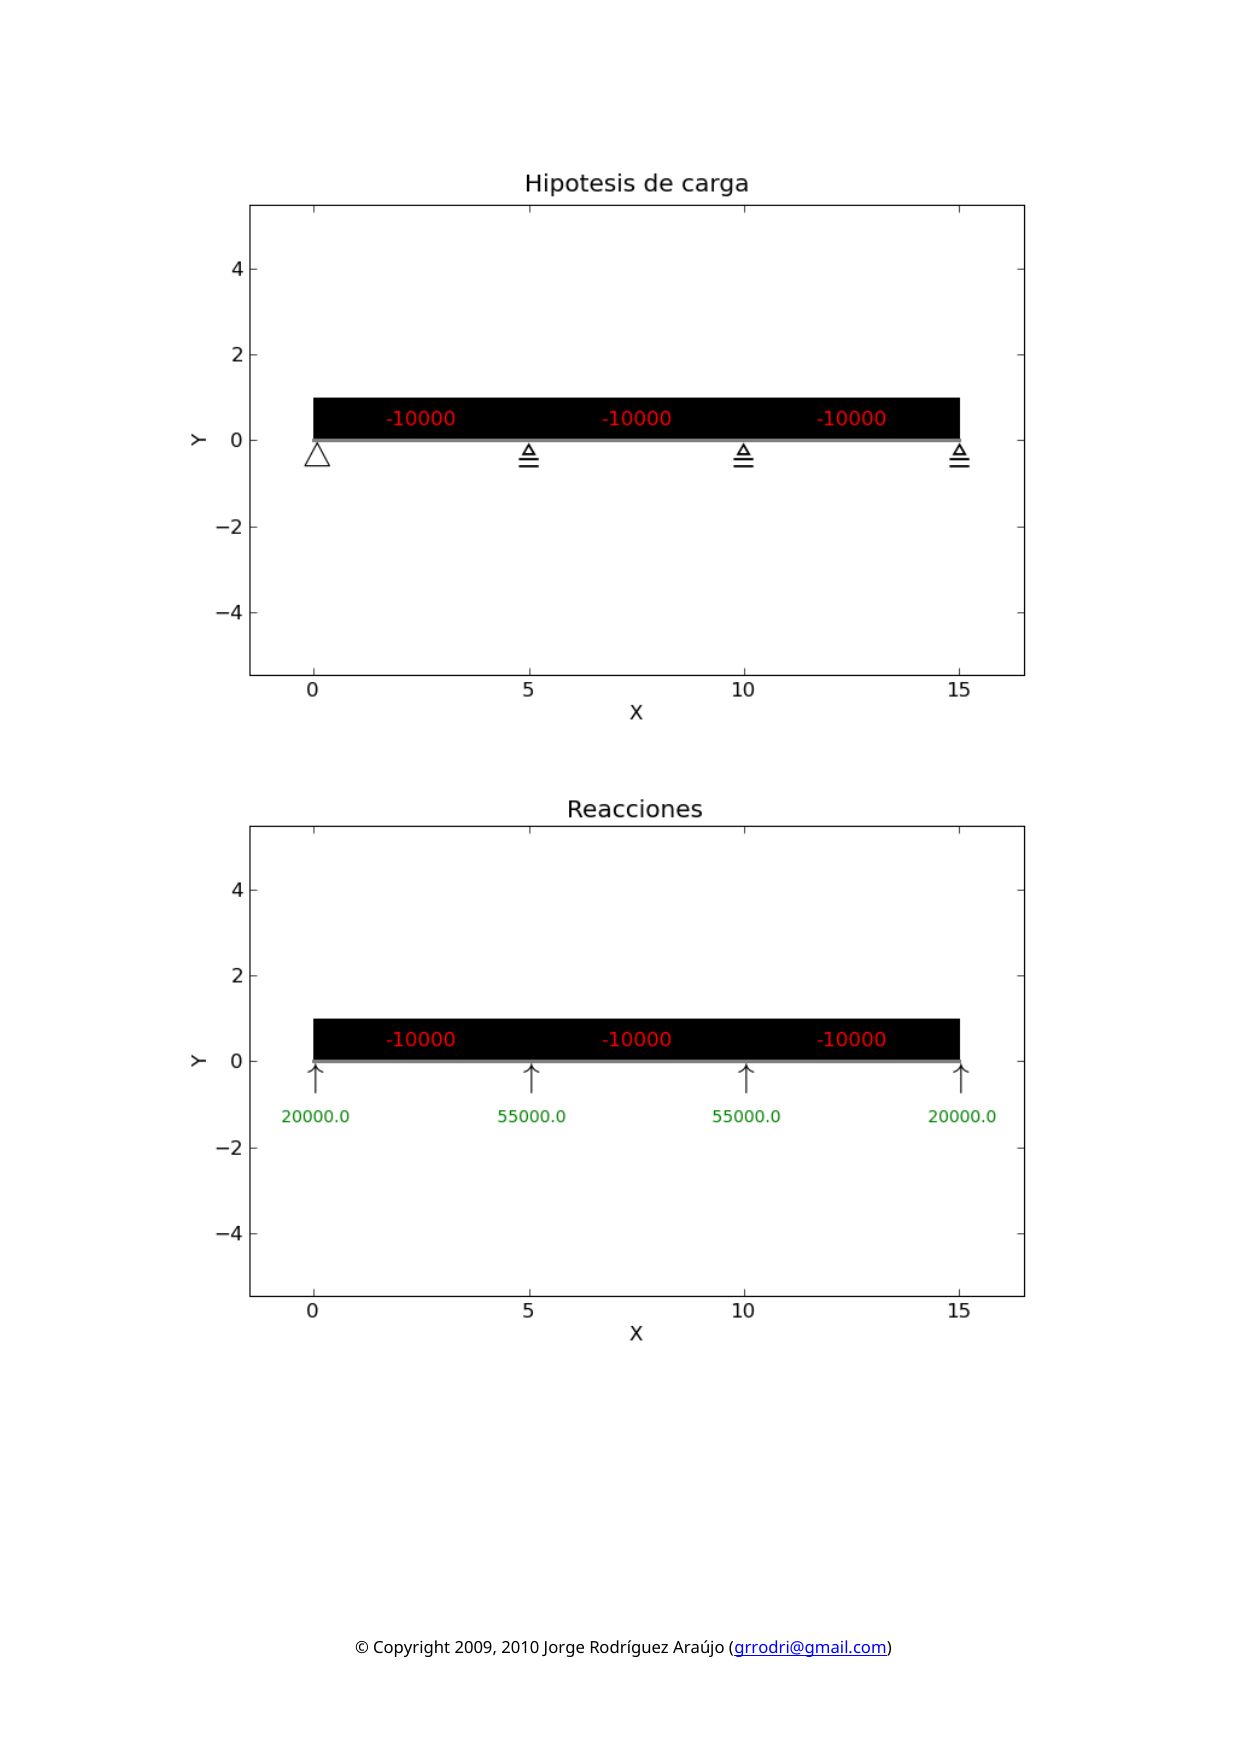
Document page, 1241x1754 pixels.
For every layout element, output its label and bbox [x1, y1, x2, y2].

picture [124, 147, 1123, 734]
picture [124, 768, 1123, 1355]
